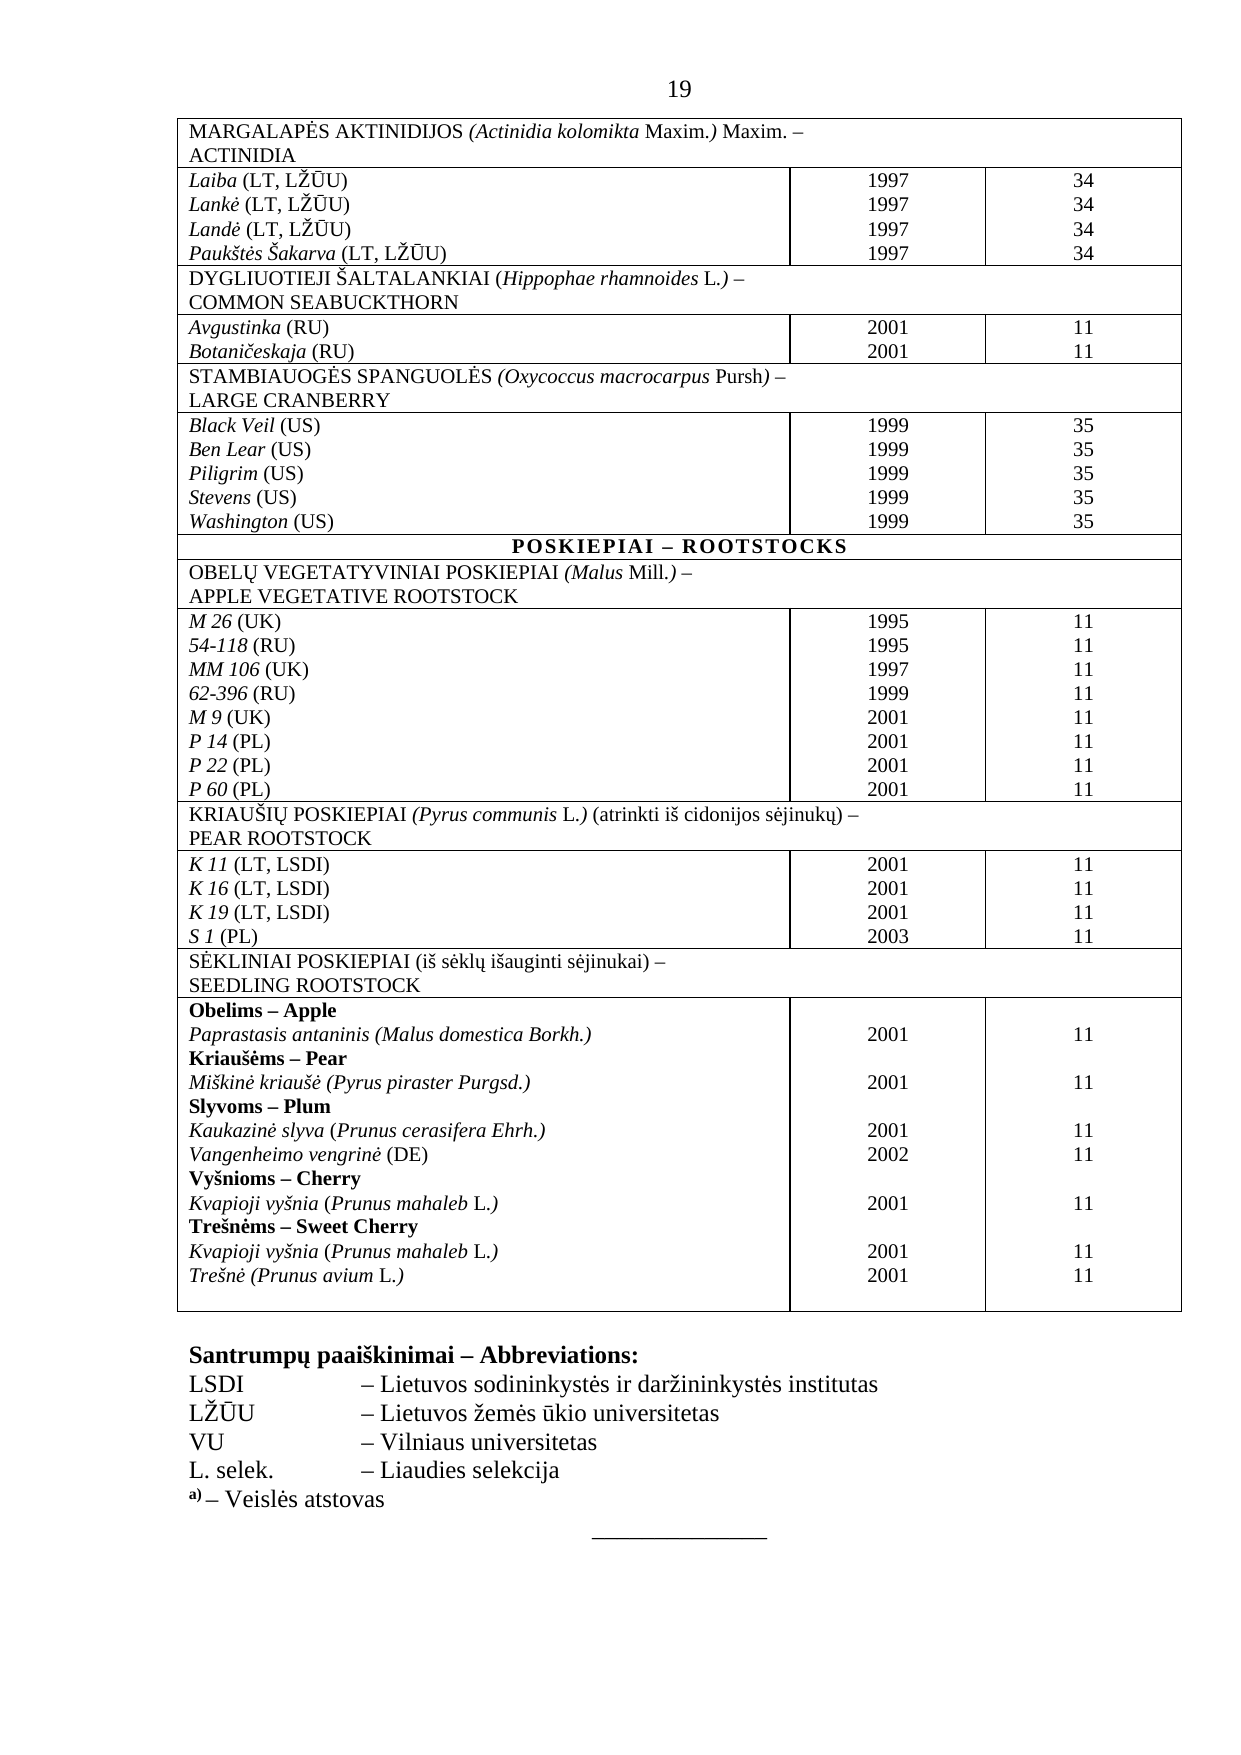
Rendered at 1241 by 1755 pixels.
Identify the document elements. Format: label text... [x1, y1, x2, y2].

table_cell 1995 [791, 633, 985, 657]
table_cell Black Veil (US) [178, 413, 789, 437]
table_cell 11 [986, 729, 1181, 753]
table_cell P 14 (PL) [178, 729, 789, 753]
table_cell 34 [986, 241, 1181, 264]
table_cell 11 [986, 705, 1181, 729]
table_cell Vangenheimo vengrinė (DE) [178, 1142, 789, 1166]
table_cell OBELŲ VEGETATYVINIAI POSKIEPIAI (Malus Mill.) – APPLE VEGETATIVE ROOTSTOCK [178, 560, 1181, 608]
table_cell Kvapioji vyšnia (Prunus mahaleb L.) [178, 1239, 789, 1263]
table_cell Vyšnioms – Cherry [178, 1166, 789, 1190]
table_cell 11 [986, 681, 1181, 705]
table_cell [791, 1046, 985, 1070]
table_cell – Lietuvos sodininkystės ir daržininkystės institutas [350, 1369, 1181, 1398]
table_cell 11 [986, 924, 1181, 948]
table_cell 1999 [791, 681, 985, 705]
table_cell VU [177, 1427, 350, 1456]
table_cell Stevens (US) [178, 485, 789, 509]
table_cell 2001 [791, 729, 985, 753]
table_cell 11 [986, 1022, 1181, 1046]
table_cell STAMBIAUOGĖS SPANGUOLĖS (Oxycoccus macrocarpus Pursh) – LARGE CRANBERRY [178, 364, 1181, 412]
table_cell 11 [986, 876, 1181, 899]
table_cell Ben Lear (US) [178, 437, 789, 461]
table_cell Trešnė (Prunus avium L.) [178, 1263, 789, 1311]
table_cell SĖKLINIAI POSKIEPIAI (iš sėklų išauginti sėjinukai) – SEEDLING ROOTSTOCK [178, 949, 1181, 997]
table_cell Kvapioji vyšnia (Prunus mahaleb L.) [178, 1190, 789, 1214]
table_cell 34 [986, 216, 1181, 241]
table_cell Botaničeskaja (RU) [178, 339, 789, 363]
table_cell Laiba (LT, LŽŪU) [178, 168, 789, 192]
table_cell 1997 [791, 193, 985, 216]
table_cell 1997 [791, 241, 985, 264]
table_cell 2001 [791, 339, 985, 363]
table_cell L. selek. [177, 1456, 350, 1484]
table_cell 1995 [791, 609, 985, 633]
table_cell 11 [986, 657, 1181, 681]
table_cell Kaukazinė slyva (Prunus cerasifera Ehrh.) [178, 1118, 789, 1142]
table_cell 2001 [791, 876, 985, 899]
table_cell [986, 998, 1181, 1022]
table_cell Paprastasis antaninis (Malus domestica Borkh.) [178, 1022, 789, 1046]
table_cell Paukštės Šakarva (LT, LŽŪU) [178, 241, 789, 264]
table_cell LSDI [177, 1369, 350, 1398]
table_cell Slyvoms – Plum [178, 1094, 789, 1118]
table_cell [986, 1046, 1181, 1070]
table_cell [986, 1094, 1181, 1118]
table_cell 11 [986, 851, 1181, 876]
table_cell Avgustinka (RU) [178, 315, 789, 339]
table_cell 35 [986, 485, 1181, 509]
text ______________ [177, 1513, 1181, 1542]
table_cell 1999 [791, 461, 985, 485]
table_cell S 1 (PL) [178, 924, 789, 948]
table_cell 11 [986, 900, 1181, 924]
table_cell 35 [986, 461, 1181, 485]
table_cell P 60 (PL) [178, 777, 789, 801]
table_cell 11 [986, 339, 1181, 363]
table_cell Trešnėms – Sweet Cherry [178, 1215, 789, 1238]
table_cell Landė (LT, LŽŪU) [178, 216, 789, 241]
table_cell 11 [986, 753, 1181, 777]
table_cell – Liaudies selekcija [350, 1456, 1181, 1484]
table_cell [791, 1166, 985, 1190]
table_cell 11 [986, 1070, 1181, 1094]
table_cell 2001 [791, 1118, 985, 1142]
table_cell Lankė (LT, LŽŪU) [178, 193, 789, 216]
table_cell 1997 [791, 168, 985, 192]
table_cell 2002 [791, 1142, 985, 1166]
table_cell – Vilniaus universitetas [350, 1427, 1181, 1456]
table_cell K 19 (LT, LSDI) [178, 900, 789, 924]
table_cell 1999 [791, 509, 985, 533]
table_cell [791, 1094, 985, 1118]
table_cell a) – Veislės atstovas [177, 1484, 1181, 1513]
table_cell P 22 (PL) [178, 753, 789, 777]
table_cell [986, 1166, 1181, 1190]
table_cell Kriaušėms – Pear [178, 1046, 789, 1070]
table_cell POSKIEPIAI – ROOTSTOCKS [178, 535, 1181, 558]
table_cell 11 [986, 1239, 1181, 1263]
table_cell 11 [986, 1142, 1181, 1166]
table_cell 1999 [791, 485, 985, 509]
table_cell 54-118 (RU) [178, 633, 789, 657]
table_cell 11 [986, 315, 1181, 339]
table_cell 2001 [791, 777, 985, 801]
table_cell 35 [986, 413, 1181, 437]
table_cell 2001 [791, 1022, 985, 1046]
table_header Santrumpų paaiškinimai – Abbreviations: [177, 1341, 1181, 1369]
table_cell K 11 (LT, LSDI) [178, 851, 789, 876]
table_cell DYGLIUOTIEJI ŠALTALANKIAI (Hippophae rhamnoides L.) – COMMON SEABUCKTHORN [178, 266, 1181, 314]
table_cell MM 106 (UK) [178, 657, 789, 681]
table_cell 2001 [791, 753, 985, 777]
table_cell Miškinė kriaušė (Pyrus piraster Purgsd.) [178, 1070, 789, 1094]
table_cell [791, 998, 985, 1022]
table_cell 11 [986, 633, 1181, 657]
table_cell 35 [986, 437, 1181, 461]
table_cell 2001 [791, 1190, 985, 1214]
table_cell 11 [986, 1190, 1181, 1214]
table_cell 35 [986, 509, 1181, 533]
table_cell 1997 [791, 216, 985, 241]
table_cell 11 [986, 1263, 1181, 1311]
table_cell 1999 [791, 413, 985, 437]
table_cell 11 [986, 777, 1181, 801]
table_cell 2003 [791, 924, 985, 948]
table_cell – Lietuvos žemės ūkio universitetas [350, 1398, 1181, 1427]
table_cell 2001 [791, 1263, 985, 1311]
table_cell Washington (US) [178, 509, 789, 533]
table_cell 11 [986, 1118, 1181, 1142]
table_cell KRIAUŠIŲ POSKIEPIAI (Pyrus communis L.) (atrinkti iš cidonijos sėjinukų) – PEAR ROOTSTOCK [178, 802, 1181, 850]
table_cell 1999 [791, 437, 985, 461]
table_cell 2001 [791, 900, 985, 924]
table_cell 11 [986, 609, 1181, 633]
table_cell 2001 [791, 1070, 985, 1094]
table_cell LŽŪU [177, 1398, 350, 1427]
table_cell Piligrim (US) [178, 461, 789, 485]
table_cell M 9 (UK) [178, 705, 789, 729]
table_cell 34 [986, 193, 1181, 216]
table_cell 2001 [791, 705, 985, 729]
table_cell [791, 1215, 985, 1238]
table_cell 62-396 (RU) [178, 681, 789, 705]
table_cell 2001 [791, 315, 985, 339]
table_cell 34 [986, 168, 1181, 192]
table_cell MARGALAPĖS AKTINIDIJOS (Actinidia kolomikta Maxim.) Maxim. – ACTINIDIA [178, 119, 1181, 167]
table_cell [986, 1215, 1181, 1238]
table_cell K 16 (LT, LSDI) [178, 876, 789, 899]
table_cell 2001 [791, 851, 985, 876]
table_cell 2001 [791, 1239, 985, 1263]
table_cell M 26 (UK) [178, 609, 789, 633]
table_cell Obelims – Apple [178, 998, 789, 1022]
table_cell 1997 [791, 657, 985, 681]
